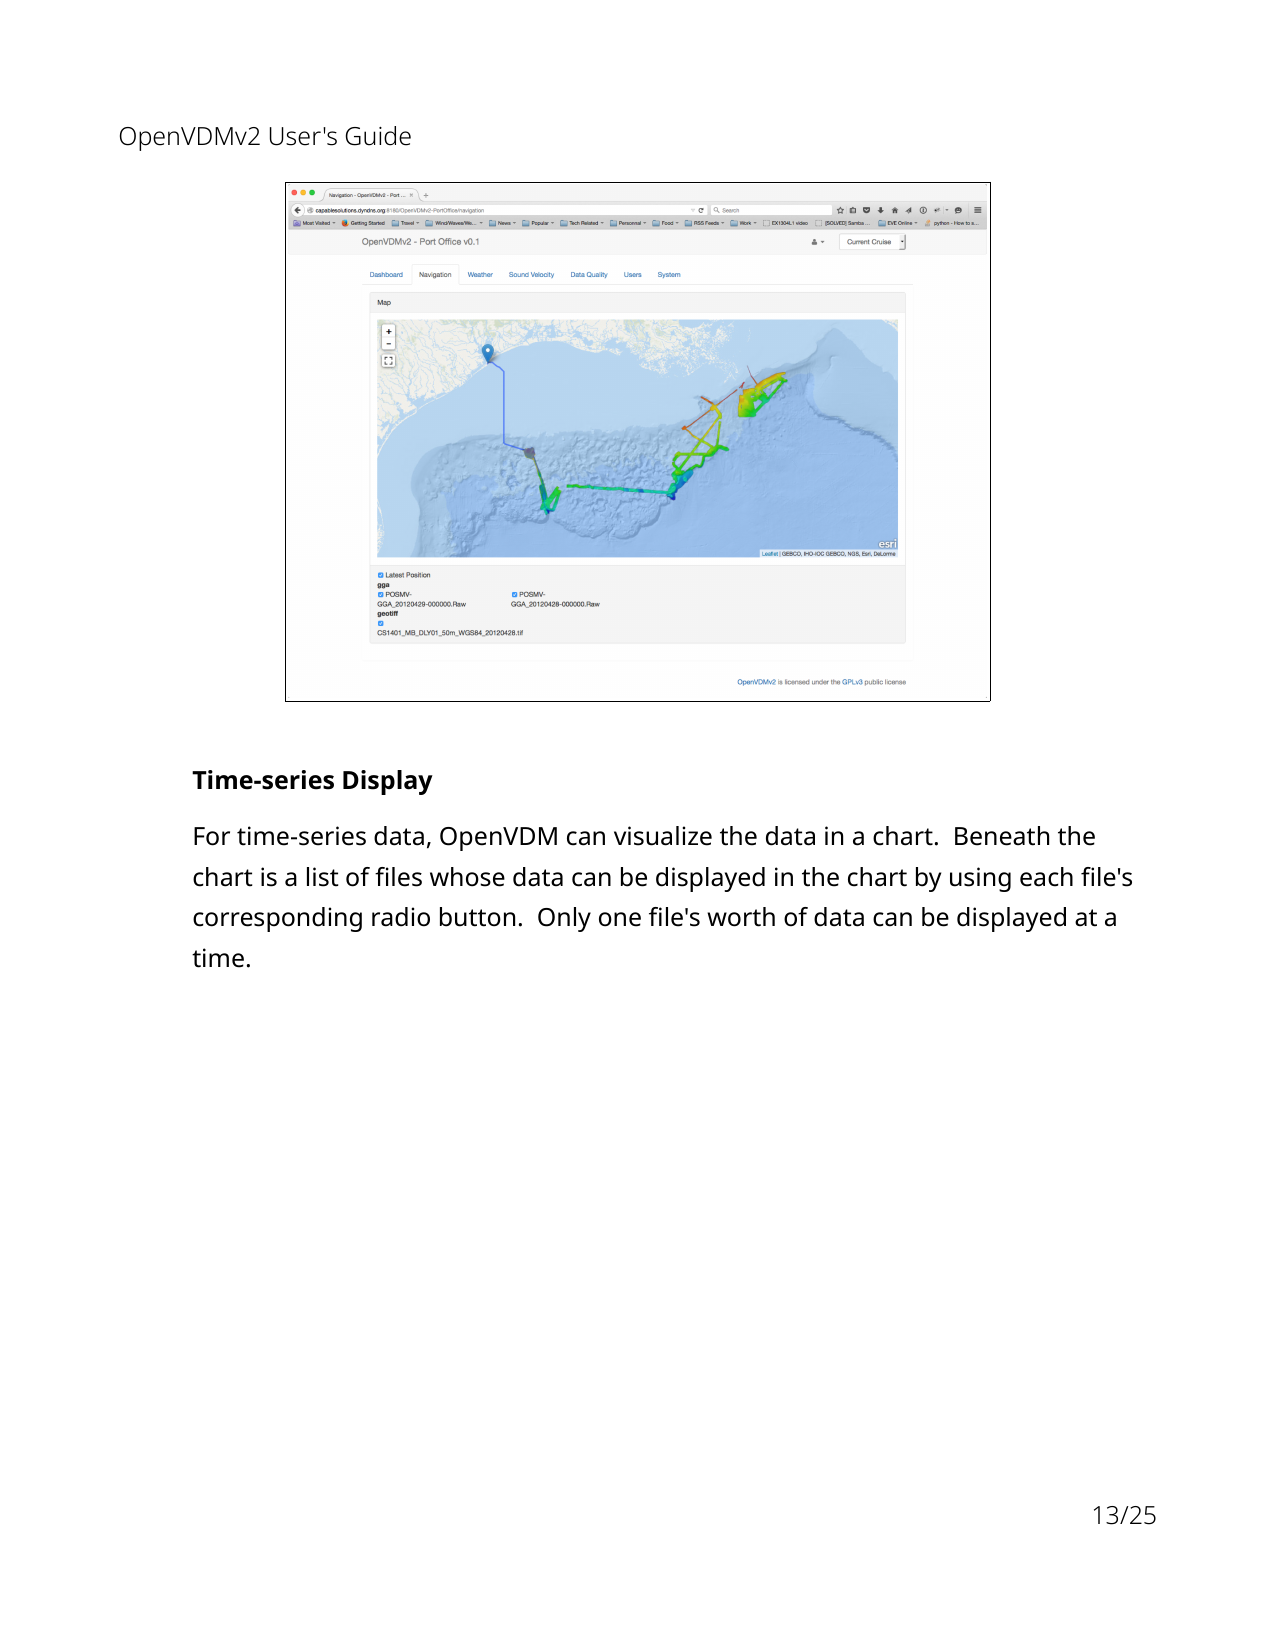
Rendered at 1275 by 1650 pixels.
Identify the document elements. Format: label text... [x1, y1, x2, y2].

text Time-series Display [192, 763, 1157, 797]
picture [288, 184, 987, 698]
text For time-series data, OpenVDM can visualize the data in a chart. Beneath the chart is a list of files whose data can be displayed in the chart by using each file's corresponding radio button. Only one file's worth of data can be displayed at a time. [192, 818, 1157, 975]
